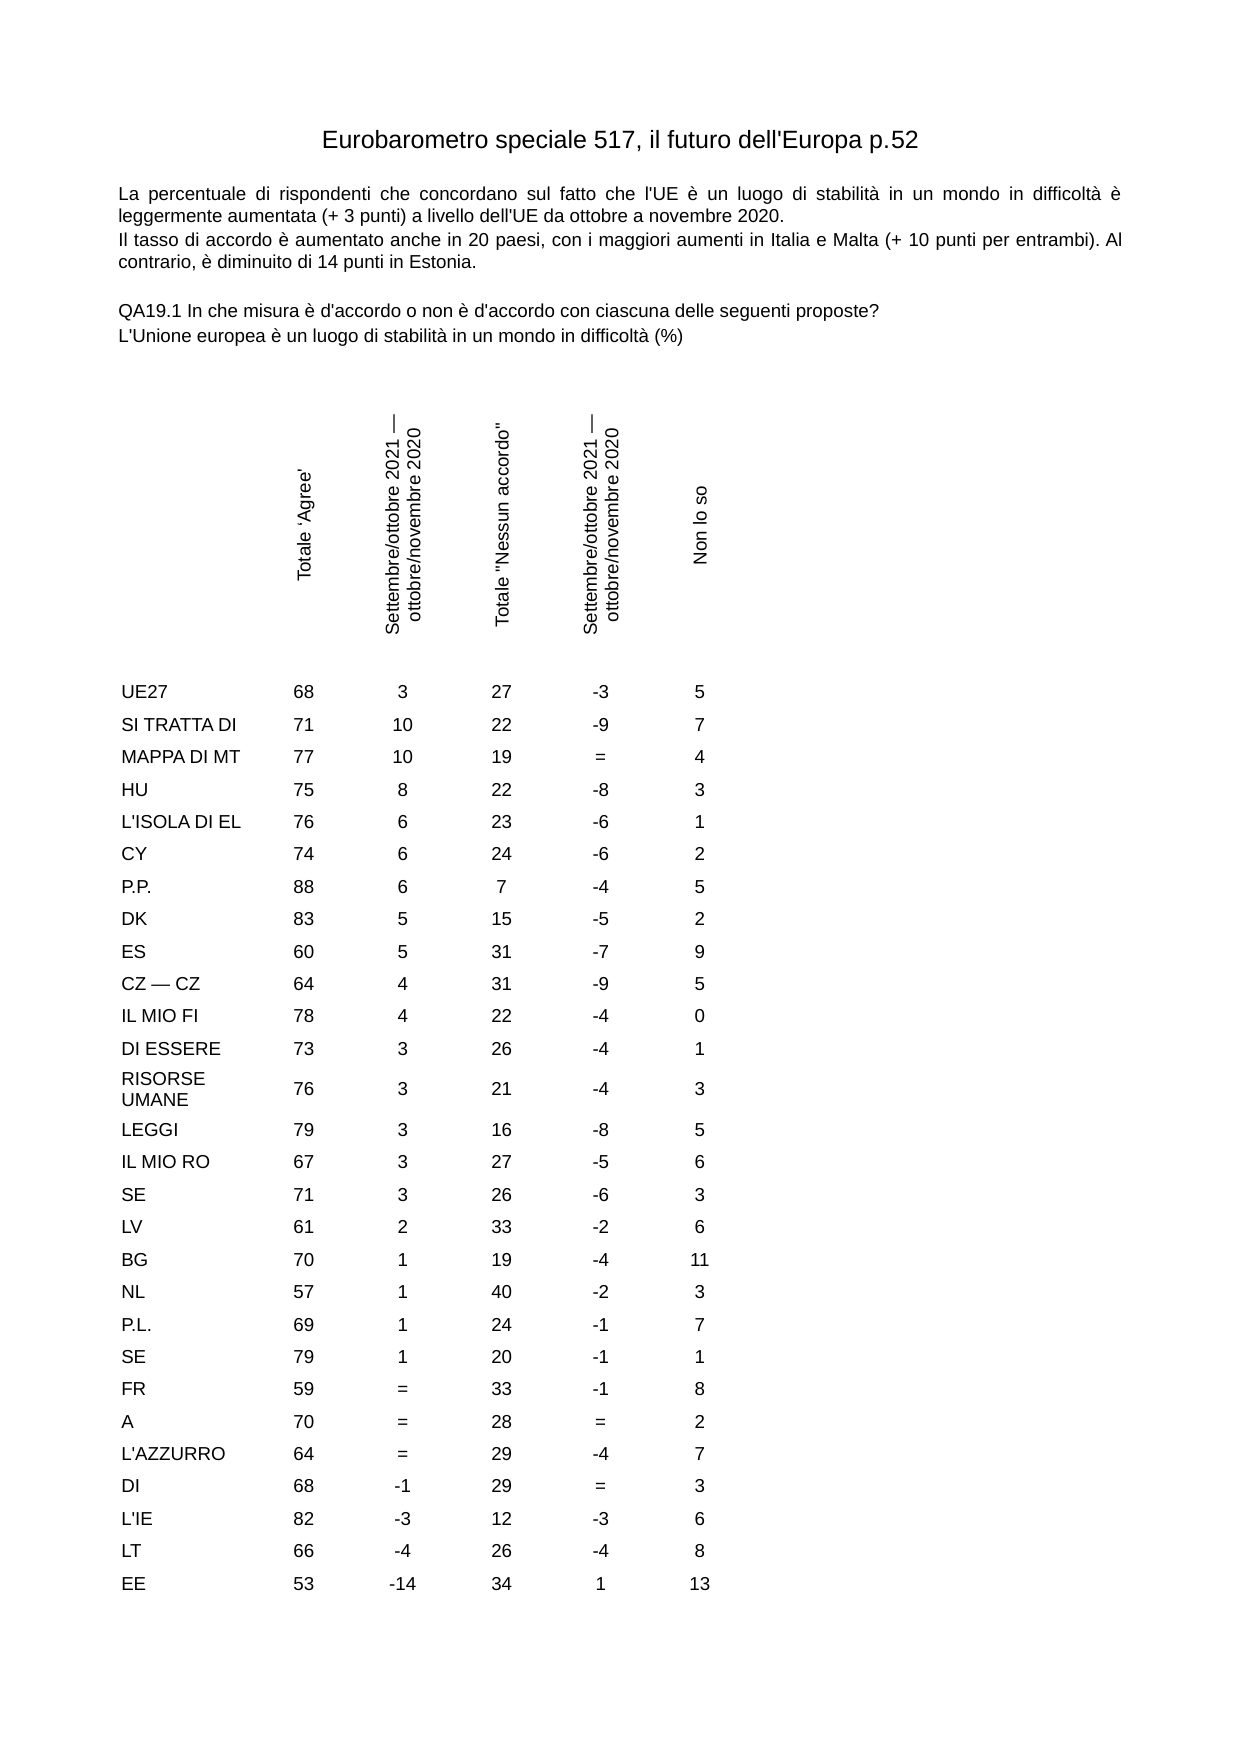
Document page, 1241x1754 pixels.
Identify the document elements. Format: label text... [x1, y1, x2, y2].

table_cell P.P. [118, 870, 257, 903]
table_cell 33 [455, 1211, 548, 1243]
table_cell 23 [455, 805, 548, 838]
table_cell 4 [350, 968, 455, 1000]
table_cell L'IE [118, 1502, 257, 1535]
table_cell -5 [548, 1146, 653, 1178]
table_cell -9 [548, 708, 653, 741]
table_header [118, 375, 257, 676]
table_cell 22 [455, 1000, 548, 1032]
table_cell 20 [455, 1340, 548, 1373]
table_cell 26 [455, 1535, 548, 1567]
table_cell DK [118, 903, 257, 935]
table_cell UE27 [118, 676, 257, 708]
table_cell 10 [350, 708, 455, 741]
table_cell 29 [455, 1438, 548, 1470]
table_cell NL [118, 1276, 257, 1308]
table_cell 1 [548, 1567, 653, 1599]
table_cell 75 [257, 773, 350, 805]
table_cell 31 [455, 968, 548, 1000]
table_cell 3 [350, 676, 455, 708]
table_cell 71 [257, 708, 350, 741]
table_cell DI [118, 1470, 257, 1502]
table_cell 22 [455, 773, 548, 805]
table_cell 6 [653, 1211, 746, 1243]
table_cell 3 [653, 1065, 746, 1113]
table_cell LV [118, 1211, 257, 1243]
table_header Totale "Nessun accordo" [455, 375, 548, 676]
table_cell 3 [653, 1276, 746, 1308]
table_cell 34 [455, 1567, 548, 1599]
table_cell -6 [548, 838, 653, 870]
table_cell 24 [455, 1308, 548, 1340]
table_cell 70 [257, 1243, 350, 1276]
table_cell -4 [548, 1438, 653, 1470]
table_cell -6 [548, 1178, 653, 1211]
table_cell P.L. [118, 1308, 257, 1340]
table_header Settembre/ottobre 2021 — ottobre/novembre 2020 [548, 375, 653, 676]
table_header Settembre/ottobre 2021 — ottobre/novembre 2020 [350, 375, 455, 676]
table_cell 79 [257, 1340, 350, 1373]
table_cell 57 [257, 1276, 350, 1308]
table_cell A [118, 1405, 257, 1437]
table_cell 6 [350, 870, 455, 903]
table_cell 7 [653, 1438, 746, 1470]
table_cell 29 [455, 1470, 548, 1502]
table_cell 13 [653, 1567, 746, 1599]
table_cell = [350, 1405, 455, 1437]
table_cell 3 [350, 1178, 455, 1211]
table_cell -4 [548, 1032, 653, 1064]
table_cell 53 [257, 1567, 350, 1599]
table_header Non lo so [653, 375, 746, 676]
table_cell 26 [455, 1032, 548, 1064]
table_cell -7 [548, 935, 653, 967]
table_cell 3 [653, 773, 746, 805]
table_cell -4 [350, 1535, 455, 1567]
text La percentuale di rispondenti che concordano sul fatto che l'UE è un luogo di stabilità in un mondo in difficoltà è leggermente aumentata (+ 3 punti) a livello dell'UE da ottobre a novembre 2020. [118, 183, 1122, 226]
table_cell 5 [653, 676, 746, 708]
table_cell 82 [257, 1502, 350, 1535]
table_cell 68 [257, 1470, 350, 1502]
table_cell 4 [653, 741, 746, 773]
table_cell 31 [455, 935, 548, 967]
table_cell -3 [548, 1502, 653, 1535]
table_cell LT [118, 1535, 257, 1567]
table_cell 28 [455, 1405, 548, 1437]
table_cell 64 [257, 968, 350, 1000]
table_cell -6 [548, 805, 653, 838]
table_cell 5 [350, 935, 455, 967]
table_cell 7 [653, 1308, 746, 1340]
table_cell SE [118, 1340, 257, 1373]
table_cell 70 [257, 1405, 350, 1437]
table_cell 1 [653, 1032, 746, 1064]
table_cell -8 [548, 1114, 653, 1146]
table_cell 3 [350, 1146, 455, 1178]
table_cell 83 [257, 903, 350, 935]
table_cell 69 [257, 1308, 350, 1340]
table_cell 3 [653, 1470, 746, 1502]
table_cell 3 [350, 1114, 455, 1146]
table_cell 1 [350, 1308, 455, 1340]
table_cell -4 [548, 1000, 653, 1032]
table_cell 24 [455, 838, 548, 870]
table_cell -4 [548, 870, 653, 903]
table_cell ES [118, 935, 257, 967]
table_cell 3 [350, 1032, 455, 1064]
table_cell MAPPA DI MT [118, 741, 257, 773]
table_cell = [548, 1470, 653, 1502]
table_cell 79 [257, 1114, 350, 1146]
table_cell 5 [350, 903, 455, 935]
table_cell 1 [350, 1276, 455, 1308]
table_cell 1 [653, 805, 746, 838]
table_cell -2 [548, 1276, 653, 1308]
table_cell 2 [653, 1405, 746, 1437]
table_cell 8 [653, 1373, 746, 1405]
table_cell SI TRATTA DI [118, 708, 257, 741]
table_cell -9 [548, 968, 653, 1000]
table_cell 27 [455, 1146, 548, 1178]
table_cell -3 [548, 676, 653, 708]
table_cell 6 [350, 805, 455, 838]
table_cell SE [118, 1178, 257, 1211]
table_cell 67 [257, 1146, 350, 1178]
table_cell 11 [653, 1243, 746, 1276]
table_cell 78 [257, 1000, 350, 1032]
table_cell 40 [455, 1276, 548, 1308]
table_cell 22 [455, 708, 548, 741]
table_header Totale ‘Agree' [257, 375, 350, 676]
table_cell BG [118, 1243, 257, 1276]
text QA19.1 In che misura è d'accordo o non è d'accordo con ciascuna delle seguenti proposte? [118, 300, 1122, 322]
table_cell CZ — CZ [118, 968, 257, 1000]
table_cell 2 [350, 1211, 455, 1243]
table_cell 12 [455, 1502, 548, 1535]
table_cell 66 [257, 1535, 350, 1567]
table_cell 26 [455, 1178, 548, 1211]
table_cell -1 [548, 1373, 653, 1405]
table_cell 8 [350, 773, 455, 805]
table_cell 33 [455, 1373, 548, 1405]
table_cell CY [118, 838, 257, 870]
table_cell -3 [350, 1502, 455, 1535]
table_cell 7 [653, 708, 746, 741]
text L'Unione europea è un luogo di stabilità in un mondo in difficoltà (%) [118, 325, 1122, 347]
table_cell L'ISOLA DI EL [118, 805, 257, 838]
table_cell 27 [455, 676, 548, 708]
table_cell 6 [653, 1146, 746, 1178]
table_cell 3 [653, 1178, 746, 1211]
table_cell = [548, 1405, 653, 1437]
table_cell 1 [350, 1340, 455, 1373]
table_cell -4 [548, 1243, 653, 1276]
table_cell 1 [653, 1340, 746, 1373]
text Il tasso di accordo è aumentato anche in 20 paesi, con i maggiori aumenti in Italia e Malta (+ 10 punti per entrambi). Al contrario, è diminuito di 14 punti in Estonia. [118, 229, 1122, 272]
table_cell 21 [455, 1065, 548, 1113]
table_cell IL MIO RO [118, 1146, 257, 1178]
table_cell -1 [548, 1308, 653, 1340]
table_cell 6 [350, 838, 455, 870]
table_cell L'AZZURRO [118, 1438, 257, 1470]
table_cell 6 [653, 1502, 746, 1535]
table_cell 5 [653, 870, 746, 903]
table_cell 59 [257, 1373, 350, 1405]
table_cell DI ESSERE [118, 1032, 257, 1064]
table_cell EE [118, 1567, 257, 1599]
table_cell 3 [350, 1065, 455, 1113]
table_cell 76 [257, 805, 350, 838]
table_cell -1 [548, 1340, 653, 1373]
table_cell -1 [350, 1470, 455, 1502]
table_cell 8 [653, 1535, 746, 1567]
table_cell IL MIO FI [118, 1000, 257, 1032]
table_cell 16 [455, 1114, 548, 1146]
table_cell = [548, 741, 653, 773]
table_cell 64 [257, 1438, 350, 1470]
table_cell 73 [257, 1032, 350, 1064]
table_cell 71 [257, 1178, 350, 1211]
table_cell -5 [548, 903, 653, 935]
table_cell 74 [257, 838, 350, 870]
table_cell 61 [257, 1211, 350, 1243]
table_cell FR [118, 1373, 257, 1405]
table_cell 76 [257, 1065, 350, 1113]
table_cell 4 [350, 1000, 455, 1032]
table_cell = [350, 1438, 455, 1470]
table_cell -8 [548, 773, 653, 805]
table_cell 10 [350, 741, 455, 773]
table_cell 19 [455, 741, 548, 773]
table_cell -14 [350, 1567, 455, 1599]
table_cell 60 [257, 935, 350, 967]
table_cell 5 [653, 1114, 746, 1146]
table_cell 2 [653, 903, 746, 935]
table_cell HU [118, 773, 257, 805]
table_cell 77 [257, 741, 350, 773]
table_cell -4 [548, 1535, 653, 1567]
table_cell -2 [548, 1211, 653, 1243]
table_cell = [350, 1373, 455, 1405]
table_cell LEGGI [118, 1114, 257, 1146]
table_cell 88 [257, 870, 350, 903]
table_cell 9 [653, 935, 746, 967]
table_cell 2 [653, 838, 746, 870]
table_cell 5 [653, 968, 746, 1000]
table_cell 19 [455, 1243, 548, 1276]
table_cell 68 [257, 676, 350, 708]
table_cell 7 [455, 870, 548, 903]
table_cell RISORSE UMANE [118, 1065, 257, 1113]
table_cell 15 [455, 903, 548, 935]
table_cell -4 [548, 1065, 653, 1113]
table_cell 0 [653, 1000, 746, 1032]
table_cell 1 [350, 1243, 455, 1276]
